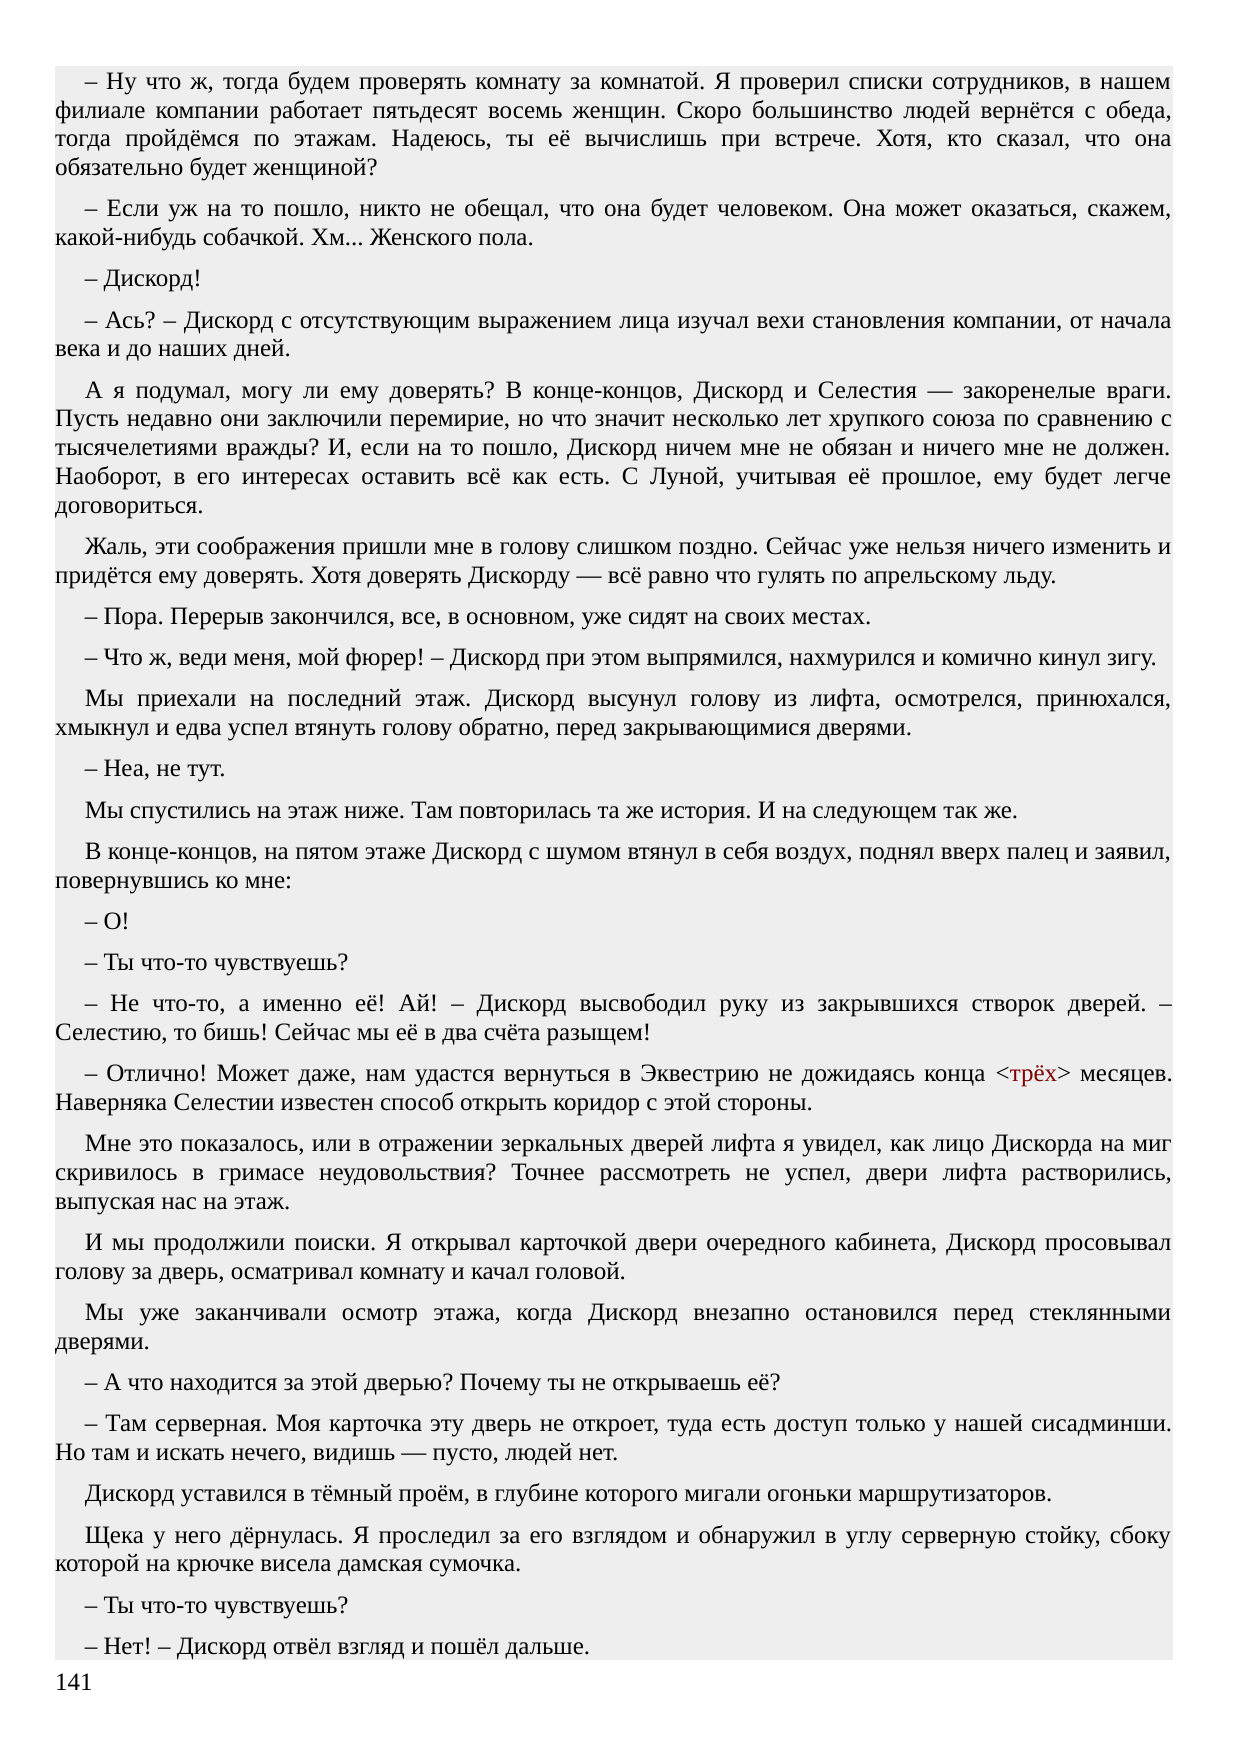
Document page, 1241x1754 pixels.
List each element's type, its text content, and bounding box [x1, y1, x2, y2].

text – Там серверная. Моя карточка эту дверь не откроет, туда есть доступ только у нашей сисадминши. Но там и искать нечего, видишь — пусто, людей нет. [55, 1408, 1173, 1466]
text – Дискорд! [55, 263, 1173, 292]
text Мне это показалось, или в отражении зеркальных дверей лифта я увидел, как лицо Дискорда на миг скривилось в гримасе неудовольствия? Точнее рассмотреть не успел, двери лифта растворились, выпуская нас на этаж. [55, 1128, 1173, 1215]
text В конце-концов, на пятом этаже Дискорд с шумом втянул в себя воздух, поднял вверх палец и заявил, повернувшись ко мне: [55, 836, 1173, 893]
text Мы уже заканчивали осмотр этажа, когда Дискорд внезапно остановился перед стеклянными дверями. [55, 1297, 1173, 1355]
text – Пора. Перерыв закончился, все, в основном, уже сидят на своих местах. [55, 601, 1173, 630]
text – Ну что ж, тогда будем проверять комнату за комнатой. Я проверил списки сотрудников, в нашем филиале компании работает пятьдесят восемь женщин. Скоро большинство людей вернётся с обеда, тогда пройдёмся по этажам. Надеюсь, ты её вычислишь при встрече. Хотя, кто сказал, что она обязательно будет женщиной? [55, 66, 1173, 181]
text Дискорд уставился в тёмный проём, в глубине которого мигали огоньки маршрутизаторов. [55, 1478, 1173, 1507]
text И мы продолжили поиски. Я открывал карточкой двери очередного кабинета, Дискорд просовывал голову за дверь, осматривал комнату и качал головой. [55, 1227, 1173, 1285]
text – Ты что-то чувствуешь? [55, 1590, 1173, 1618]
text – Если уж на то пошло, никто не обещал, что она будет человеком. Она может оказаться, скажем, какой-нибудь собачкой. Хм... Женского пола. [55, 193, 1173, 251]
text Мы приехали на последний этаж. Дискорд высунул голову из лифта, осмотрелся, принюхался, хмыкнул и едва успел втянуть голову обратно, перед закрывающимися дверями. [55, 683, 1173, 741]
text – Неа, не тут. [55, 753, 1173, 782]
text – Нет! – Дискорд отвёл взгляд и пошёл дальше. [55, 1631, 1173, 1660]
text – Что ж, веди меня, мой фюрер! – Дискорд при этом выпрямился, нахмурился и комично кинул зигу. [55, 642, 1173, 671]
text – Не что-то, а именно её! Ай! – Дискорд высвободил руку из закрывшихся створок дверей. – Селестию, то бишь! Сейчас мы её в два счёта разыщем! [55, 988, 1173, 1046]
text Щека у него дёрнулась. Я проследил за его взглядом и обнаружил в углу серверную стойку, сбоку которой на крючке висела дамская сумочка. [55, 1520, 1173, 1577]
text – Отлично! Может даже, нам удастся вернуться в Эквестрию не дожидаясь конца <трёх> месяцев. Наверняка Селестии известен способ открыть коридор с этой стороны. [55, 1058, 1173, 1116]
text Жаль, эти соображения пришли мне в голову слишком поздно. Сейчас уже нельзя ничего изменить и придётся ему доверять. Хотя доверять Дискорду — всё равно что гулять по апрельскому льду. [55, 531, 1173, 588]
text Мы спустились на этаж ниже. Там повторилась та же история. И на следующем так же. [55, 795, 1173, 823]
text – О! [55, 906, 1173, 935]
text – А что находится за этой дверью? Почему ты не открываешь её? [55, 1367, 1173, 1396]
text – Ась? – Дискорд с отсутствующим выражением лица изучал вехи становления компании, от начала века и до наших дней. [55, 305, 1173, 362]
text А я подумал, могу ли ему доверять? В конце-концов, Дискорд и Селестия — закоренелые враги. Пусть недавно они заключили перемирие, но что значит несколько лет хрупкого союза по сравнению с тысячелетиями вражды? И, если на то пошло, Дискорд ничем мне не обязан и ничего мне не должен. Наоборот, в его интересах оставить всё как есть. С Луной, учитывая её прошлое, ему будет легче договориться. [55, 375, 1173, 518]
text – Ты что-то чувствуешь? [55, 947, 1173, 976]
